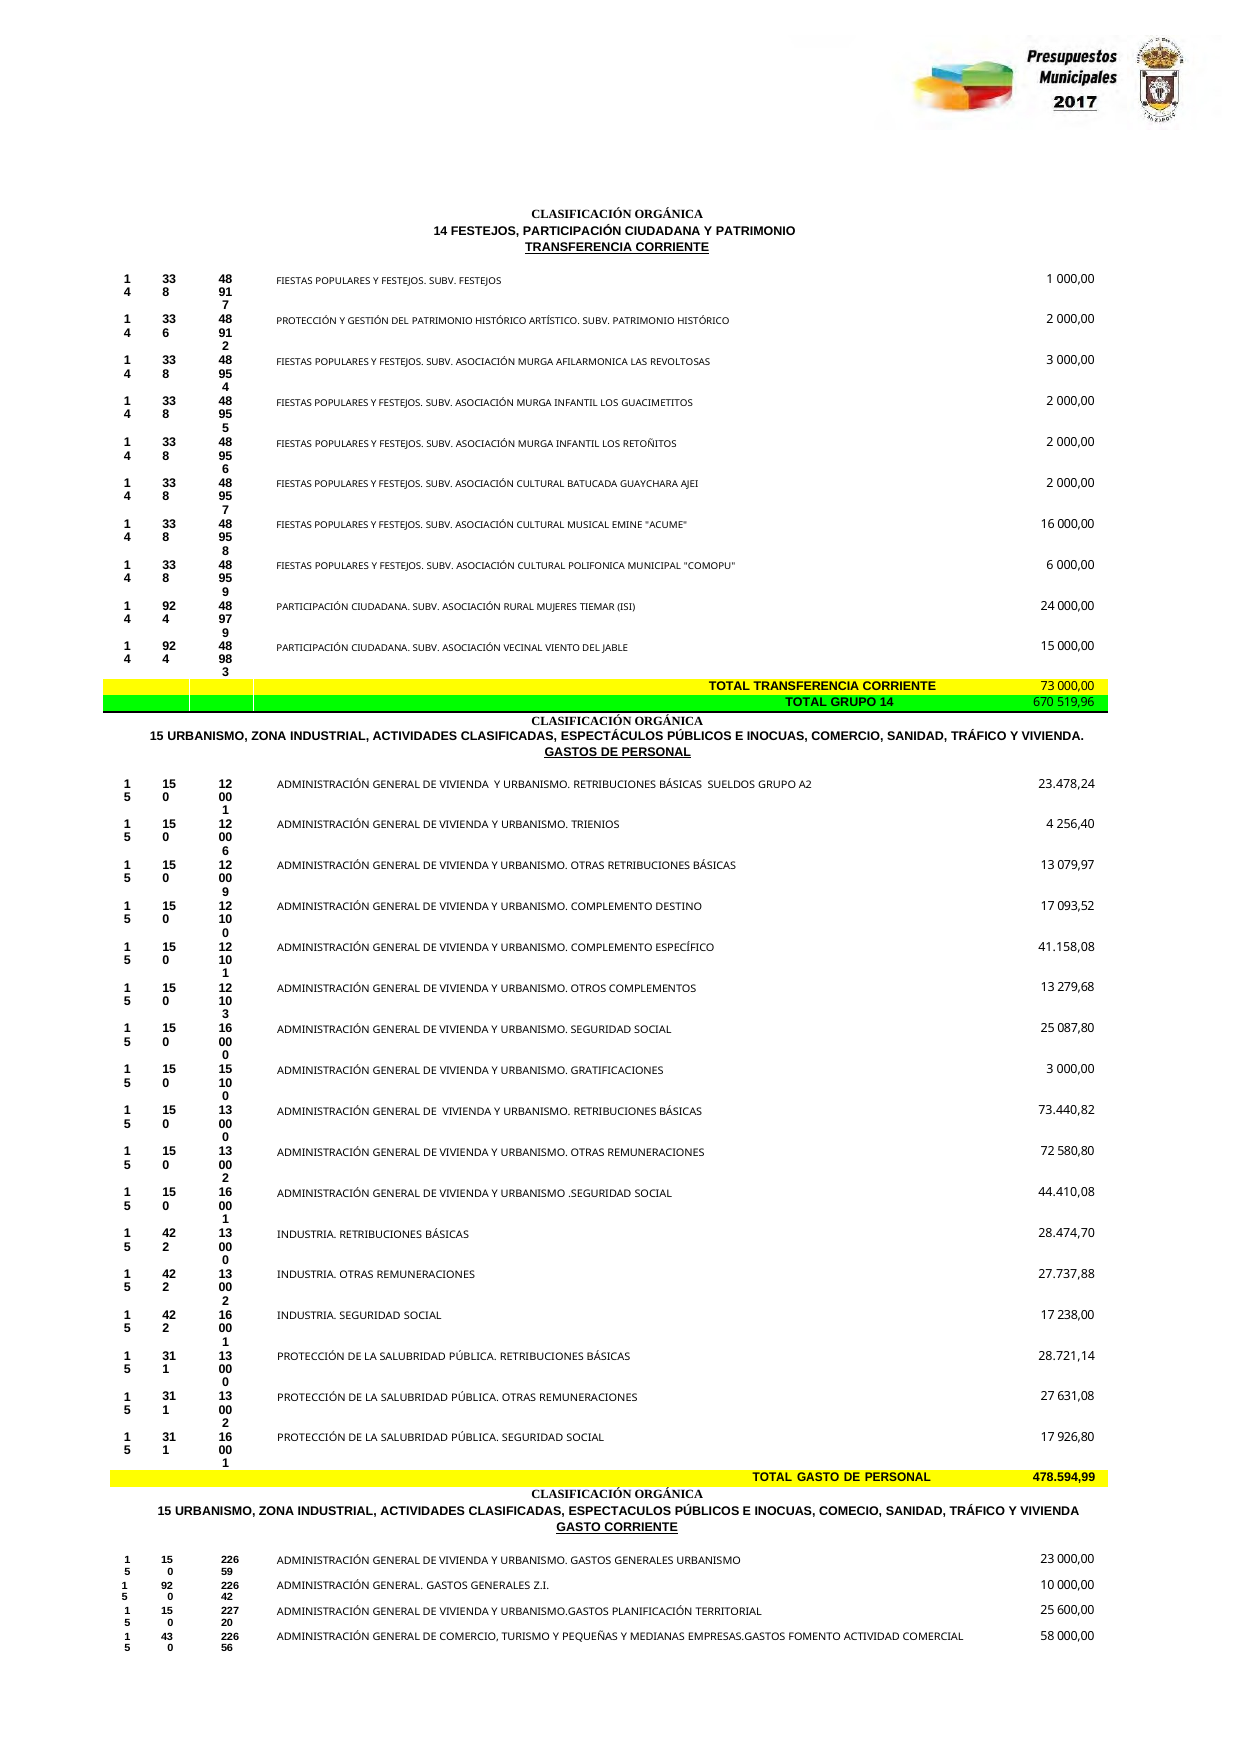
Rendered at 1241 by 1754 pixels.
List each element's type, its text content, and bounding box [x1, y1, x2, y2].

table_cell FIESTAS POPULARES Y FESTEJOS. SUBV. ASOCIACIÓN MURGA AFILARMONICA LAS REVOLTOSAS [254, 353, 985, 394]
text 15 URBANISMO, ZONA INDUSTRIAL, ACTIVIDADES CLASIFICADAS, ESPECTACULOS PÚBLICOS E INOCUAS, COMECIO, SANIDAD, TRÁFICO Y VIVIENDA GASTO CORRIENTE [157, 1504, 1115, 1534]
table_header 15 [110, 778, 138, 817]
table_cell 338 [138, 476, 189, 517]
table_cell 22656 [197, 1629, 253, 1654]
table_cell ADMINISTRACIÓN GENERAL DE VIVIENDA Y URBANISMO. OTRAS RETRIBUCIONES BÁSICAS [254, 858, 994, 899]
table_cell [138, 679, 189, 695]
table_cell PROTECCIÓN DE LA SALUBRIDAD PÚBLICA. OTRAS REMUNERACIONES [254, 1390, 994, 1430]
table_cell 150 [138, 981, 190, 1022]
table_cell 25 600,00 [1018, 1603, 1108, 1628]
table_cell 150 [138, 858, 190, 899]
table_cell PARTICIPACIÓN CIUDADANA. SUBV. ASOCIACIÓN VECINAL VIENTO DEL JABLE [254, 640, 985, 679]
text 14 FESTEJOS, PARTICIPACIÓN CIUDADANA Y PATRIMONIO TRANSFERENCIA CORRIENTE [433, 224, 901, 254]
table_cell PARTICIPACIÓN CIUDADANA. SUBV. ASOCIACIÓN RURAL MUJERES TIEMAR (ISI) [254, 599, 985, 640]
table_cell 2 000,00 [985, 435, 1108, 476]
table_cell [103, 695, 138, 711]
table_cell INDUSTRIA. SEGURIDAD SOCIAL [254, 1308, 994, 1349]
table_cell 12100 [190, 899, 254, 940]
table_cell ADMINISTRACIÓN GENERAL DE VIVIENDA Y URBANISMO. TRIENIOS [254, 817, 994, 858]
table_cell 48983 [190, 640, 253, 679]
table_cell 338 [138, 394, 189, 435]
table_cell 15 [110, 1390, 138, 1430]
table_cell 14 [103, 517, 138, 558]
table_cell [190, 679, 253, 695]
table_cell 17 093,52 [994, 899, 1108, 940]
table_cell 13002 [190, 1144, 254, 1185]
table_cell 15 [110, 1603, 146, 1628]
table_cell FIESTAS POPULARES Y FESTEJOS. SUBV. ASOCIACIÓN CULTURAL POLIFONICA MUNICIPAL "COMOPU" [254, 558, 985, 599]
table_cell 22642 [197, 1578, 253, 1603]
table_cell 430 [146, 1629, 197, 1654]
table_cell 150 [138, 1022, 190, 1062]
table_cell 150 [138, 1104, 190, 1144]
table_cell 13000 [190, 1104, 254, 1144]
table_cell 15 [110, 981, 138, 1022]
table_cell 15 [110, 1022, 138, 1062]
table_cell 15 000,00 [985, 640, 1108, 679]
table_cell FIESTAS POPULARES Y FESTEJOS. SUBV. ASOCIACIÓN MURGA INFANTIL LOS GUACIMETITOS [254, 394, 985, 435]
table_cell 15 [110, 1308, 138, 1349]
table_cell 338 [138, 517, 189, 558]
table_header ADMINISTRACIÓN GENERAL DE VIVIENDA Y URBANISMO. GASTOS GENERALES URBANISMO [253, 1554, 1018, 1578]
table_cell 73.440,82 [994, 1104, 1108, 1144]
table_cell 28.721,14 [994, 1349, 1108, 1389]
table_cell INDUSTRIA. RETRIBUCIONES BÁSICAS [254, 1226, 994, 1267]
table_cell ADMINISTRACIÓN GENERAL DE VIVIENDA Y URBANISMO. OTROS COMPLEMENTOS [254, 981, 994, 1022]
table_cell 920 [146, 1578, 197, 1603]
table_header 15 [110, 1554, 146, 1578]
table_cell 72 580,80 [994, 1144, 1108, 1185]
table_header ADMINISTRACIÓN GENERAL DE VIVIENDA Y URBANISMO. RETRIBUCIONES BÁSICAS SUELDOS GRUPO A2 [254, 778, 994, 817]
table_cell 13000 [190, 1226, 254, 1267]
table_cell 13 279,68 [994, 981, 1108, 1022]
table_cell 150 [138, 1185, 190, 1226]
table_cell 15 [110, 1430, 138, 1470]
table_cell 478.594,99 [994, 1470, 1108, 1487]
table_cell 4 256,40 [994, 817, 1108, 858]
table_cell PROTECCIÓN DE LA SALUBRIDAD PÚBLICA. SEGURIDAD SOCIAL [254, 1430, 994, 1470]
table_cell ADMINISTRACIÓN GENERAL DE VIVIENDA Y URBANISMO. SEGURIDAD SOCIAL [254, 1022, 994, 1062]
table_header 150 [146, 1554, 197, 1578]
table_cell 13000 [190, 1349, 254, 1389]
table_cell ADMINISTRACIÓN GENERAL DE VIVIENDA Y URBANISMO. RETRIBUCIONES BÁSICAS [254, 1104, 994, 1144]
text CLASIFICACIÓN ORGÁNICA [529, 207, 705, 221]
table_cell 670 519,96 [985, 695, 1108, 711]
table_cell 150 [138, 817, 190, 858]
table_cell 13 079,97 [994, 858, 1108, 899]
table_cell ADMINISTRACIÓN GENERAL. GASTOS GENERALES Z.I. [253, 1578, 1018, 1603]
table_cell 14 [103, 353, 138, 394]
table_cell ADMINISTRACIÓN GENERAL DE VIVIENDA Y URBANISMO. OTRAS REMUNERACIONES [254, 1144, 994, 1185]
table_cell 48958 [190, 517, 253, 558]
table_cell 48957 [190, 476, 253, 517]
text CLASIFICACIÓN ORGÁNICA [529, 713, 705, 728]
table_cell 311 [138, 1430, 190, 1470]
text CLASIFICACIÓN ORGÁNICA [529, 1487, 705, 1501]
table_cell 924 [138, 599, 189, 640]
table_header 1 000,00 [985, 274, 1108, 312]
table_cell 44.410,08 [994, 1185, 1108, 1226]
table_cell 16 000,00 [985, 517, 1108, 558]
table_cell FIESTAS POPULARES Y FESTEJOS. SUBV. ASOCIACIÓN MURGA INFANTIL LOS RETOÑITOS [254, 435, 985, 476]
table_cell ADMINISTRACIÓN GENERAL DE VIVIENDA Y URBANISMO. COMPLEMENTO DESTINO [254, 899, 994, 940]
table_cell PROTECCIÓN Y GESTIÓN DEL PATRIMONIO HISTÓRICO ARTÍSTICO. SUBV. PATRIMONIO HISTÓRICO [254, 312, 985, 353]
table_cell 311 [138, 1390, 190, 1430]
table_cell [103, 679, 138, 695]
table_cell 17 238,00 [994, 1308, 1108, 1349]
table_cell TOTAL GRUPO 14 [254, 695, 985, 711]
table_cell 16001 [190, 1430, 254, 1470]
table_cell [138, 695, 189, 711]
table_cell 25 087,80 [994, 1022, 1108, 1062]
table_cell 14 [103, 394, 138, 435]
table_cell 2 000,00 [985, 312, 1108, 353]
table_cell 48956 [190, 435, 253, 476]
table_cell 27 631,08 [994, 1390, 1108, 1430]
table_cell FIESTAS POPULARES Y FESTEJOS. SUBV. ASOCIACIÓN CULTURAL MUSICAL EMINE "ACUME" [254, 517, 985, 558]
table_cell 6 000,00 [985, 558, 1108, 599]
table_header 23.478,24 [994, 778, 1108, 817]
table_cell 15 [110, 1267, 138, 1308]
table_cell ADMINISTRACIÓN GENERAL DE VIVIENDA Y URBANISMO .SEGURIDAD SOCIAL [254, 1185, 994, 1226]
table_cell 13002 [190, 1267, 254, 1308]
table_cell 14 [103, 640, 138, 679]
table_header 150 [138, 778, 190, 817]
table_cell 924 [138, 640, 189, 679]
table_cell 15 [110, 1226, 138, 1267]
table_cell INDUSTRIA. OTRAS REMUNERACIONES [254, 1267, 994, 1308]
table_cell 73 000,00 [985, 679, 1108, 695]
table_cell 58 000,00 [1018, 1629, 1108, 1654]
table_cell 14 [103, 435, 138, 476]
table_cell 338 [138, 435, 189, 476]
table_cell 10 000,00 [1018, 1578, 1108, 1603]
table_cell 336 [138, 312, 189, 353]
table_header 338 [138, 274, 189, 312]
table_cell [190, 1470, 254, 1487]
table_cell ADMINISTRACIÓN GENERAL DE COMERCIO, TURISMO Y PEQUEÑAS Y MEDIANAS EMPRESAS.GASTOS FOMENTO ACTIVIDAD COMERCIAL [253, 1629, 1018, 1654]
table_cell 14 [103, 558, 138, 599]
table_cell 15 [110, 1578, 146, 1603]
table_cell TOTAL TRANSFERENCIA CORRIENTE [254, 679, 985, 695]
table_cell 150 [138, 940, 190, 981]
table_cell 15 [110, 940, 138, 981]
table_cell 12101 [190, 940, 254, 981]
table_cell 16001 [190, 1308, 254, 1349]
table_cell [110, 1470, 138, 1487]
table_cell 422 [138, 1308, 190, 1349]
table_cell 15 [110, 1349, 138, 1389]
table_header FIESTAS POPULARES Y FESTEJOS. SUBV. FESTEJOS [254, 274, 985, 312]
table_header 48917 [190, 274, 253, 312]
table_cell 15 [110, 1144, 138, 1185]
table_cell 17 926,80 [994, 1430, 1108, 1470]
table_cell 15100 [190, 1063, 254, 1103]
table_cell 16000 [190, 1022, 254, 1062]
table_cell 14 [103, 599, 138, 640]
table_cell 48959 [190, 558, 253, 599]
table_cell ADMINISTRACIÓN GENERAL DE VIVIENDA Y URBANISMO. COMPLEMENTO ESPECÍFICO [254, 940, 994, 981]
table_cell 3 000,00 [985, 353, 1108, 394]
table_cell 22720 [197, 1603, 253, 1628]
table_cell 15 [110, 1629, 146, 1654]
table_cell [190, 695, 253, 711]
table_header 12001 [190, 778, 254, 817]
table_cell 338 [138, 353, 189, 394]
table_cell 12103 [190, 981, 254, 1022]
table_cell 15 [110, 1104, 138, 1144]
table_cell 28.474,70 [994, 1226, 1108, 1267]
table_cell 15 [110, 1063, 138, 1103]
table_header 23 000,00 [1018, 1554, 1108, 1578]
table_header 14 [103, 274, 138, 312]
table_cell 48979 [190, 599, 253, 640]
table_cell 2 000,00 [985, 394, 1108, 435]
table_cell PROTECCIÓN DE LA SALUBRIDAD PÚBLICA. RETRIBUCIONES BÁSICAS [254, 1349, 994, 1389]
table_cell TOTAL GASTO DE PERSONAL [254, 1470, 994, 1487]
table_cell 15 [110, 858, 138, 899]
table_cell 41.158,08 [994, 940, 1108, 981]
table_cell 14 [103, 312, 138, 353]
table_header 22659 [197, 1554, 253, 1578]
table_cell 338 [138, 558, 189, 599]
table_cell 150 [138, 1144, 190, 1185]
table_cell 27.737,88 [994, 1267, 1108, 1308]
table_cell 150 [146, 1603, 197, 1628]
table_cell 15 [110, 899, 138, 940]
table_cell 12009 [190, 858, 254, 899]
table_cell FIESTAS POPULARES Y FESTEJOS. SUBV. ASOCIACIÓN CULTURAL BATUCADA GUAYCHARA AJEI [254, 476, 985, 517]
table_cell 48955 [190, 394, 253, 435]
table_cell ADMINISTRACIÓN GENERAL DE VIVIENDA Y URBANISMO.GASTOS PLANIFICACIÓN TERRITORIAL [253, 1603, 1018, 1628]
table_cell 15 [110, 817, 138, 858]
table_cell 15 [110, 1185, 138, 1226]
table_cell 13002 [190, 1390, 254, 1430]
table_cell 311 [138, 1349, 190, 1389]
table_cell 48954 [190, 353, 253, 394]
table_cell 24 000,00 [985, 599, 1108, 640]
table_cell 16001 [190, 1185, 254, 1226]
table_cell 3 000,00 [994, 1063, 1108, 1103]
table_cell 150 [138, 899, 190, 940]
table_cell 48912 [190, 312, 253, 353]
table_cell 14 [103, 476, 138, 517]
table_cell 422 [138, 1226, 190, 1267]
picture [602, 35, 1222, 130]
table_cell [138, 1470, 190, 1487]
table_cell 422 [138, 1267, 190, 1308]
text 15 URBANISMO, ZONA INDUSTRIAL, ACTIVIDADES CLASIFICADAS, ESPECTÁCULOS PÚBLICOS E INOCUAS, COMERCIO, SANIDAD, TRÁFICO Y VIVIENDA. GASTOS DE PERSONAL [149, 728, 1115, 759]
table_cell 2 000,00 [985, 476, 1108, 517]
table_cell 150 [138, 1063, 190, 1103]
table_cell ADMINISTRACIÓN GENERAL DE VIVIENDA Y URBANISMO. GRATIFICACIONES [254, 1063, 994, 1103]
table_cell 12006 [190, 817, 254, 858]
